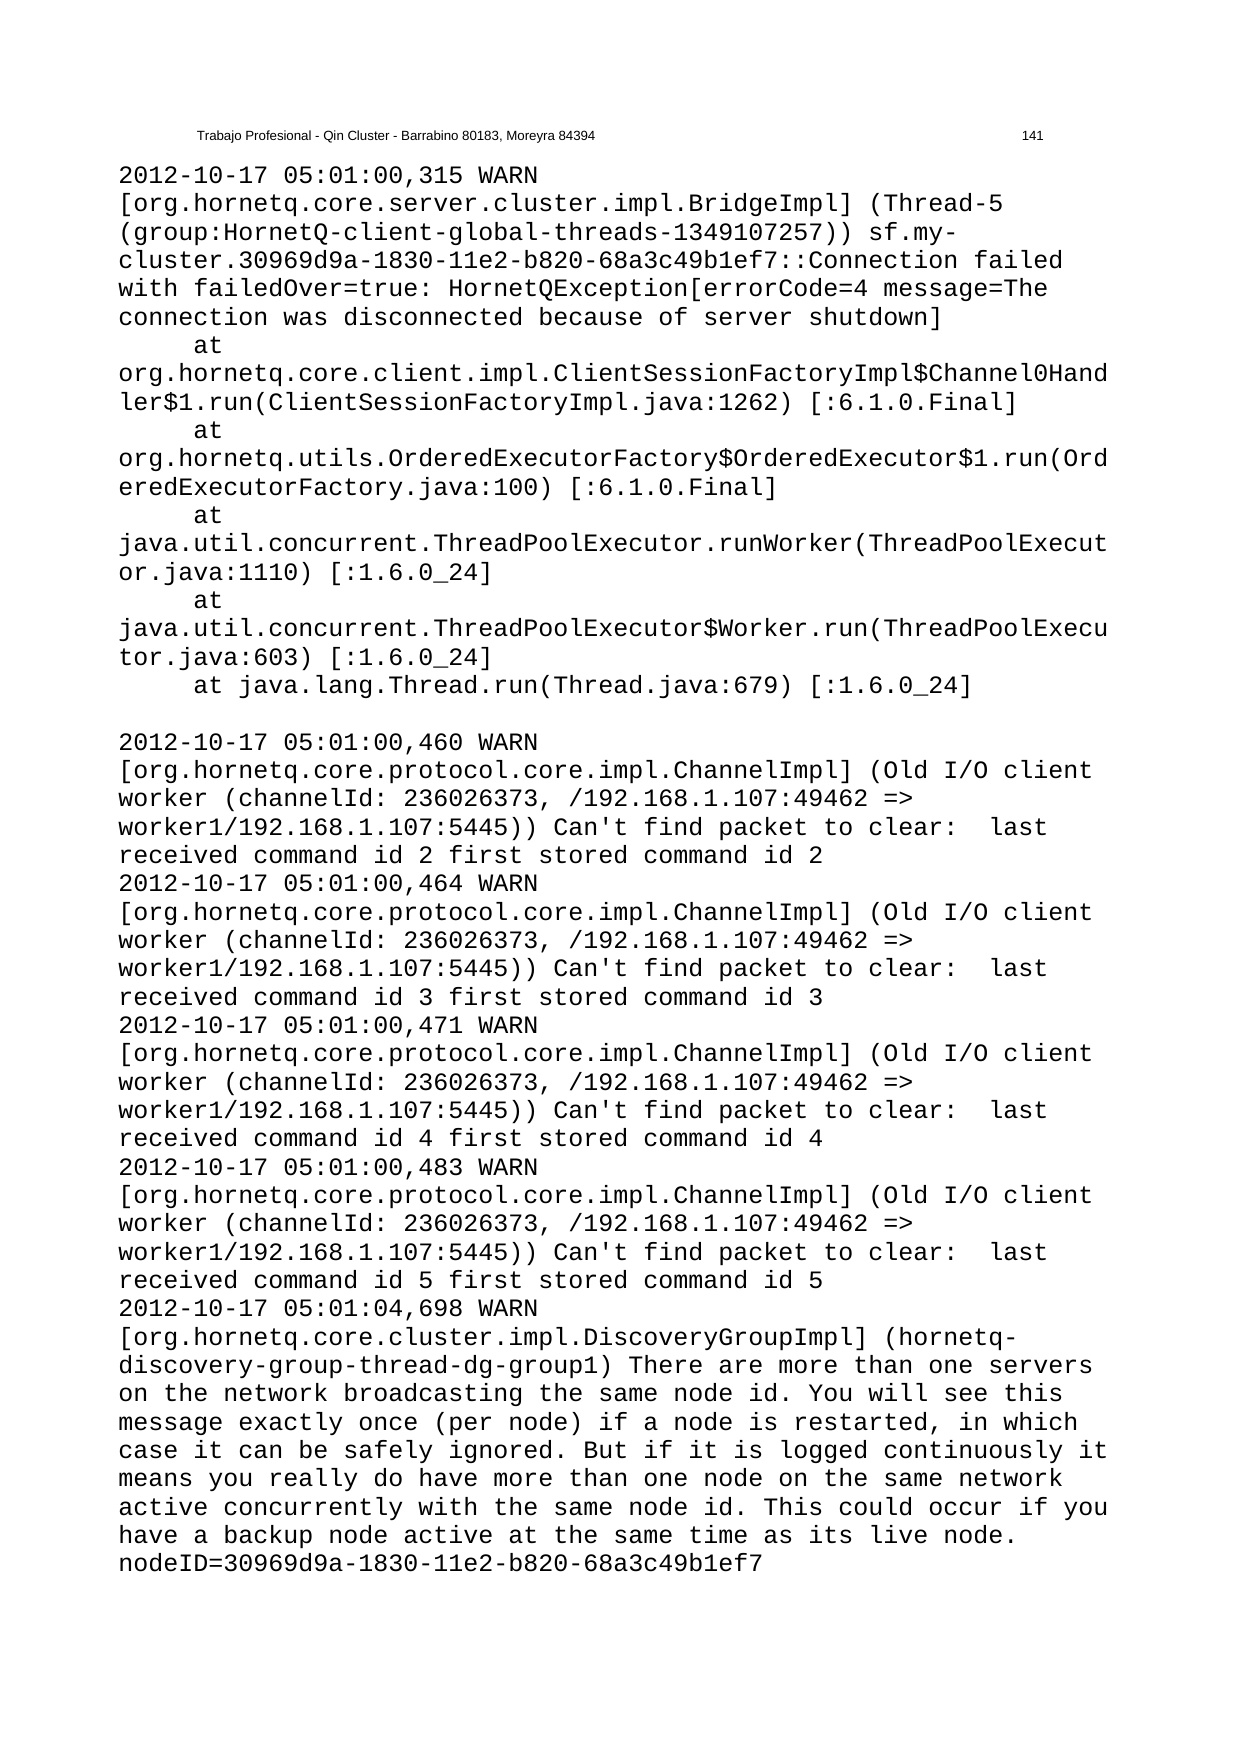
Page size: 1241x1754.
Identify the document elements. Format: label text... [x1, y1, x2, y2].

text at java.util.concurrent.ThreadPoolExecutor.runWorker(ThreadPoolExecutor.java:1110) [:1.6.0_24] [118, 502, 1122, 587]
text 2012-10-17 05:01:00,471 WARN [org.hornetq.core.protocol.core.impl.ChannelImpl] (Old I/O client worker (channelId: 236026373, /192.168.1.107:49462 => worker1/192.168.1.107:5445)) Can't find packet to clear: last received command id 4 first stored command id 4 [118, 1012, 1122, 1154]
text at java.util.concurrent.ThreadPoolExecutor$Worker.run(ThreadPoolExecutor.java:603) [:1.6.0_24] [118, 587, 1122, 672]
text at org.hornetq.core.client.impl.ClientSessionFactoryImpl$Channel0Handler$1.run(ClientSessionFactoryImpl.java:1262) [:6.1.0.Final] [118, 332, 1122, 417]
text 2012-10-17 05:01:00,464 WARN [org.hornetq.core.protocol.core.impl.ChannelImpl] (Old I/O client worker (channelId: 236026373, /192.168.1.107:49462 => worker1/192.168.1.107:5445)) Can't find packet to clear: last received command id 3 first stored command id 3 [118, 871, 1122, 1012]
text 2012-10-17 05:01:04,698 WARN [org.hornetq.core.cluster.impl.DiscoveryGroupImpl] (hornetq-discovery-group-thread-dg-group1) There are more than one servers on the network broadcasting the same node id. You will see this message exactly once (per node) if a node is restarted, in which case it can be safely ignored. But if it is logged continuously it means you really do have more than one node on the same network active concurrently with the same node id. This could occur if you have a backup node active at the same time as its live node. nodeID=30969d9a-1830-11e2-b820-68a3c49b1ef7 [118, 1296, 1122, 1579]
text 2012-10-17 05:01:00,315 WARN [org.hornetq.core.server.cluster.impl.BridgeImpl] (Thread-5 (group:HornetQ-client-global-threads-1349107257)) sf.my-cluster.30969d9a-1830-11e2-b820-68a3c49b1ef7::Connection failed with failedOver=true: HornetQException[errorCode=4 message=The connection was disconnected because of server shutdown] [118, 162, 1122, 332]
text 2012-10-17 05:01:00,460 WARN [org.hornetq.core.protocol.core.impl.ChannelImpl] (Old I/O client worker (channelId: 236026373, /192.168.1.107:49462 => worker1/192.168.1.107:5445)) Can't find packet to clear: last received command id 2 first stored command id 2 [118, 729, 1122, 871]
text at java.lang.Thread.run(Thread.java:679) [:1.6.0_24] [118, 672, 1122, 701]
text 2012-10-17 05:01:00,483 WARN [org.hornetq.core.protocol.core.impl.ChannelImpl] (Old I/O client worker (channelId: 236026373, /192.168.1.107:49462 => worker1/192.168.1.107:5445)) Can't find packet to clear: last received command id 5 first stored command id 5 [118, 1154, 1122, 1296]
text at org.hornetq.utils.OrderedExecutorFactory$OrderedExecutor$1.run(OrderedExecutorFactory.java:100) [:6.1.0.Final] [118, 417, 1122, 502]
